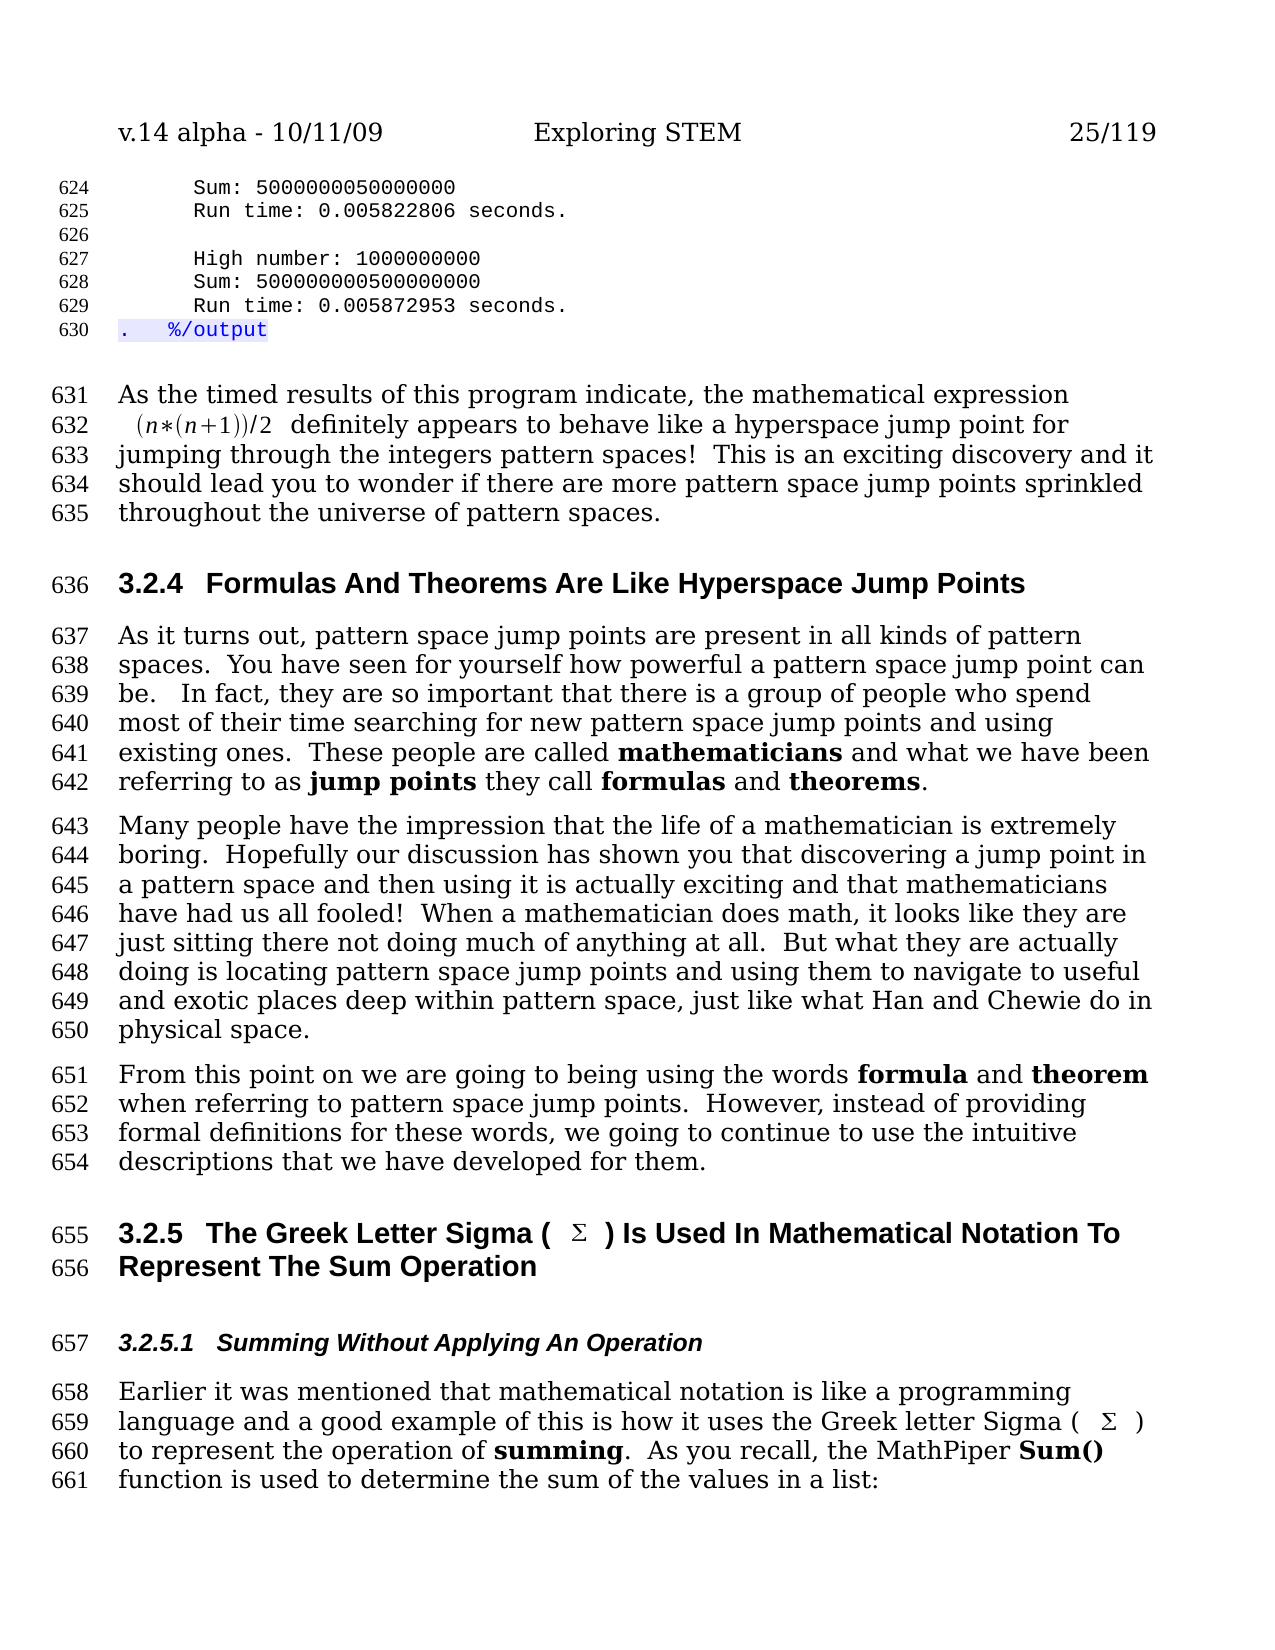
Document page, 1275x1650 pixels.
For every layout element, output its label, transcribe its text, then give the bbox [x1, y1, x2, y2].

subtitle The Greek Letter Sigma () Is Used In Mathematical Notation To Represent The Sum Operation [118, 1216, 1157, 1283]
text Sum: 5000000050000000 [118, 177, 1157, 200]
text Run time: 0.005872953 seconds. [118, 295, 1157, 319]
subtitle Formulas And Theorems Are Like Hyperspace Jump Points [118, 567, 1157, 600]
text Run time: 0.005822806 seconds. [118, 200, 1157, 224]
text From this point on we are going to being using the words formula and theorem when referring to pattern space jump points. However, instead of providing formal definitions for these words, we going to continue to use the intuitive descriptions that we have developed for them. [118, 1060, 1157, 1177]
text Earlier it was mentioned that mathematical notation is like a programming language and a good example of this is how it uses the Greek letter Sigma () to represent the operation of summing. As you recall, the MathPiper Sum() function is used to determine the sum of the values in a list: [118, 1377, 1157, 1495]
text Sum: 500000000500000000 [118, 271, 1157, 295]
text High number: 1000000000 [118, 248, 1157, 271]
text As the timed results of this program indicate, the mathematical expressiondefinitely appears to behave like a hyperspace jump point for jumping through the integers pattern spaces! This is an exciting discovery and it should lead you to wonder if there are more pattern space jump points sprinkled throughout the universe of pattern spaces. [118, 381, 1157, 527]
text Many people have the impression that the life of a mathematician is extremely boring. Hopefully our discussion has shown you that discovering a jump point in a pattern space and then using it is actually exciting and that mathematicians have had us all fooled! When a mathematician does math, it looks like they are just sitting there not doing much of anything at all. But what they are actually doing is locating pattern space jump points and using them to navigate to useful and exotic places deep within pattern space, just like what Han and Chewie do in physical space. [118, 811, 1157, 1045]
text . %/output [118, 319, 1157, 342]
subtitle Summing Without Applying An Operation [118, 1328, 1157, 1356]
text As it turns out, pattern space jump points are present in all kinds of pattern spaces. You have seen for yourself how powerful a pattern space jump point can be. In fact, they are so important that there is a group of people who spend most of their time searching for new pattern space jump points and using existing ones. These people are called mathematicians and what we have been referring to as jump points they call formulas and theorems. [118, 621, 1157, 796]
